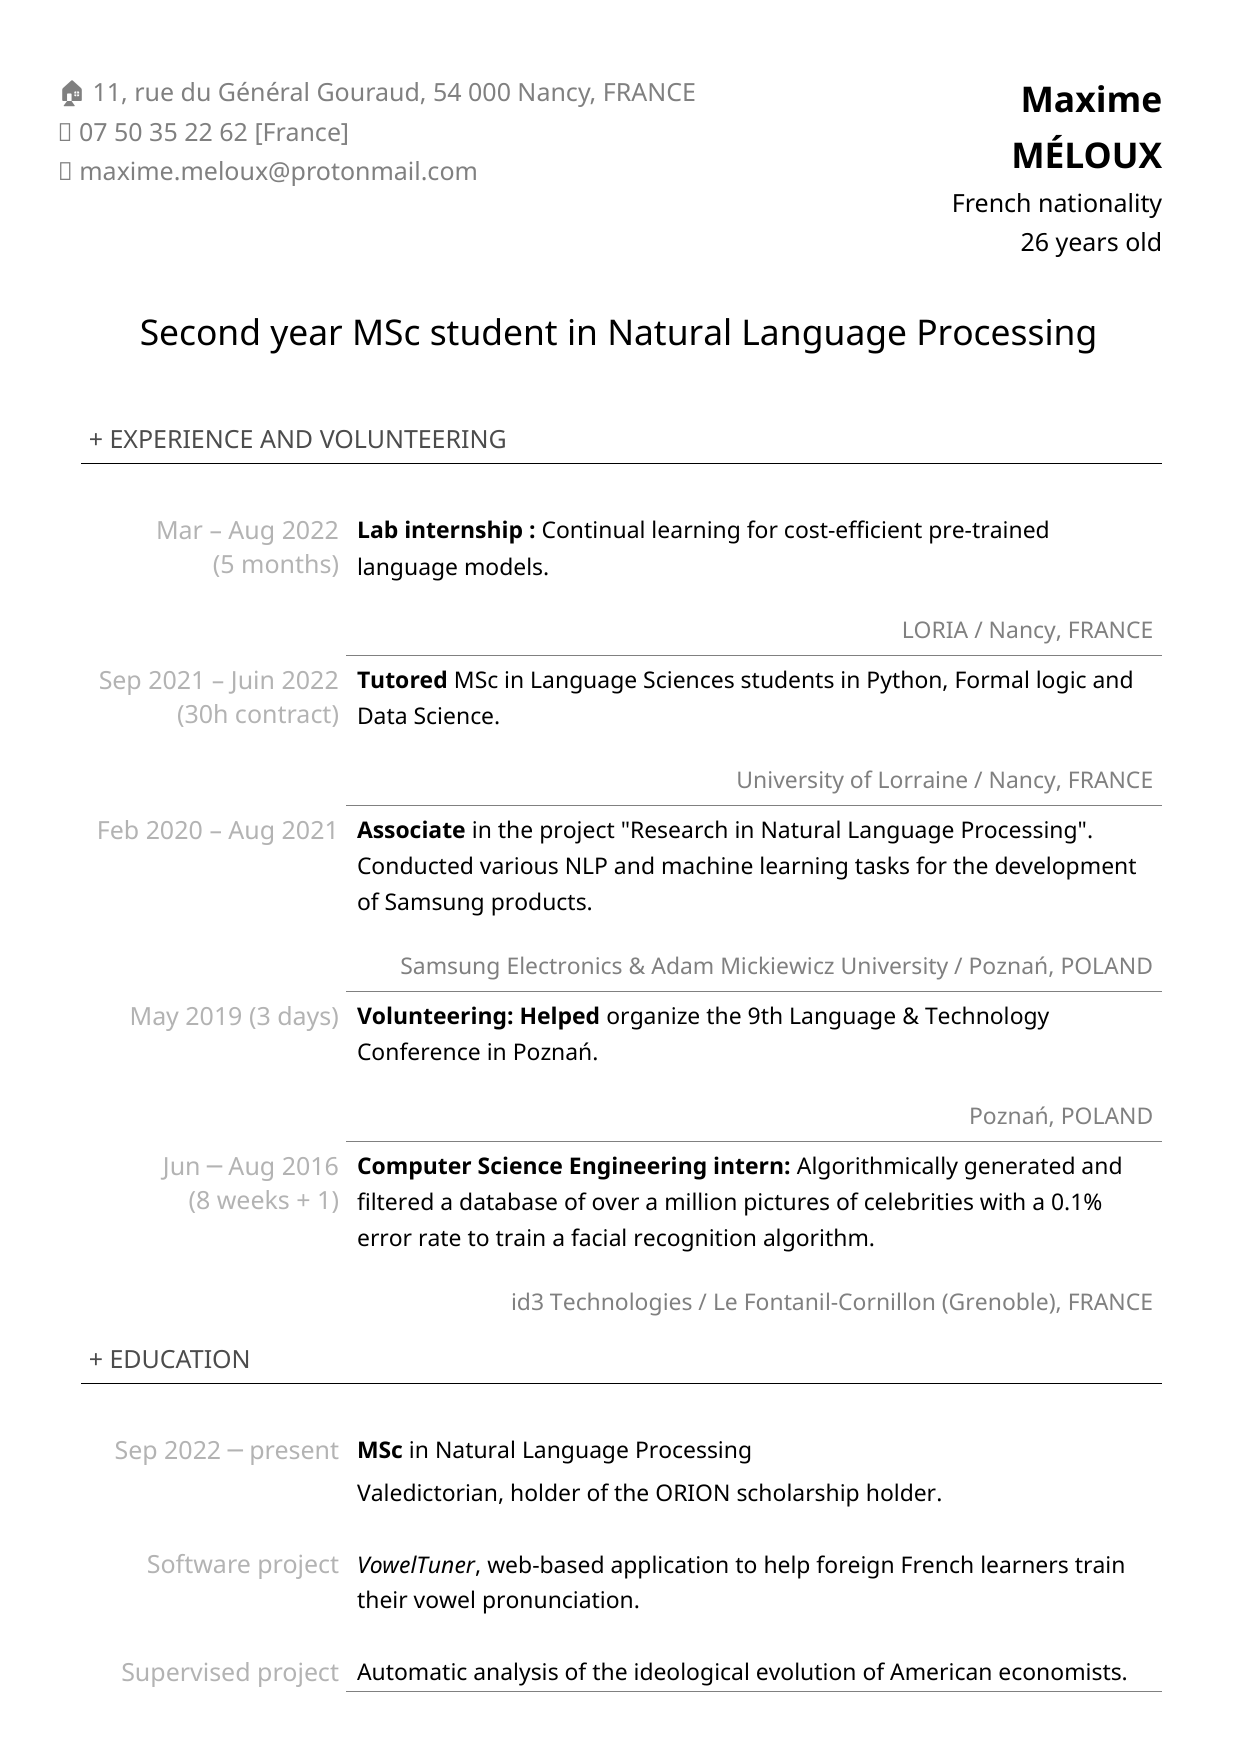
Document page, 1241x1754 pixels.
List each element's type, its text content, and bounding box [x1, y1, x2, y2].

table_cell [75, 1391, 1162, 1425]
table_cell + EXPERIENCE AND VOLUNTEERING [75, 407, 1162, 471]
table_header 🏠 11, rue du Général Gouraud, 54 000 Nancy, FRANCE 📞 07 50 35 22 62 [France] 📧 maxime.meloux@protonmail.com [75, 75, 872, 259]
table_cell MSc in Natural Language Processing Valedictorian, holder of the ORION scholarship holder. VowelTuner, web-based application to help foreign French learners train their vowel pronunciation. Automatic analysis of the ideological evolution of American economists. [346, 1425, 1162, 1691]
table_cell Tutored MSc in Language Sciences students in Python, Formal logic and Data Science. University of Lorraine / Nancy, FRANCE [346, 656, 1162, 805]
table_cell + EDUCATION [75, 1326, 1162, 1391]
table_cell Jun ─ Aug 2016 (8 weeks + 1) [75, 1141, 346, 1326]
table_cell Feb 2020 – Aug 2021 [75, 805, 346, 991]
table_cell Sep 2021 – Juin 2022 (30h contract) [75, 655, 346, 805]
table_cell [75, 471, 1162, 505]
table_cell Sep 2022 ─ present Software project Supervised project [75, 1425, 346, 1691]
table_header Maxime MÉLOUX French nationality 26 years old [872, 75, 1162, 259]
table_cell Volunteering: Helped organize the 9th Language & Technology Conference in Poznań. Poznań, POLAND [346, 992, 1162, 1141]
table_cell Lab internship : Continual learning for cost-efficient pre-trained language models. LORIA / Nancy, FRANCE [346, 505, 1162, 655]
table_cell Second year MSc student in Natural Language Processing [75, 259, 1162, 407]
table_cell Mar – Aug 2022 (5 months) [75, 505, 346, 655]
table_cell Computer Science Engineering intern: Algorithmically generated and filtered a database of over a million pictures of celebrities with a 0.1% error rate to train a facial recognition algorithm. id3 Technologies / Le Fontanil-Cornillon (Grenoble), FRANCE [346, 1142, 1162, 1326]
table_cell May 2019 (3 days) [75, 991, 346, 1141]
table_cell Associate in the project "Research in Natural Language Processing". Conducted various NLP and machine learning tasks for the development of Samsung products. Samsung Electronics & Adam Mickiewicz University / Poznań, POLAND [346, 806, 1162, 991]
